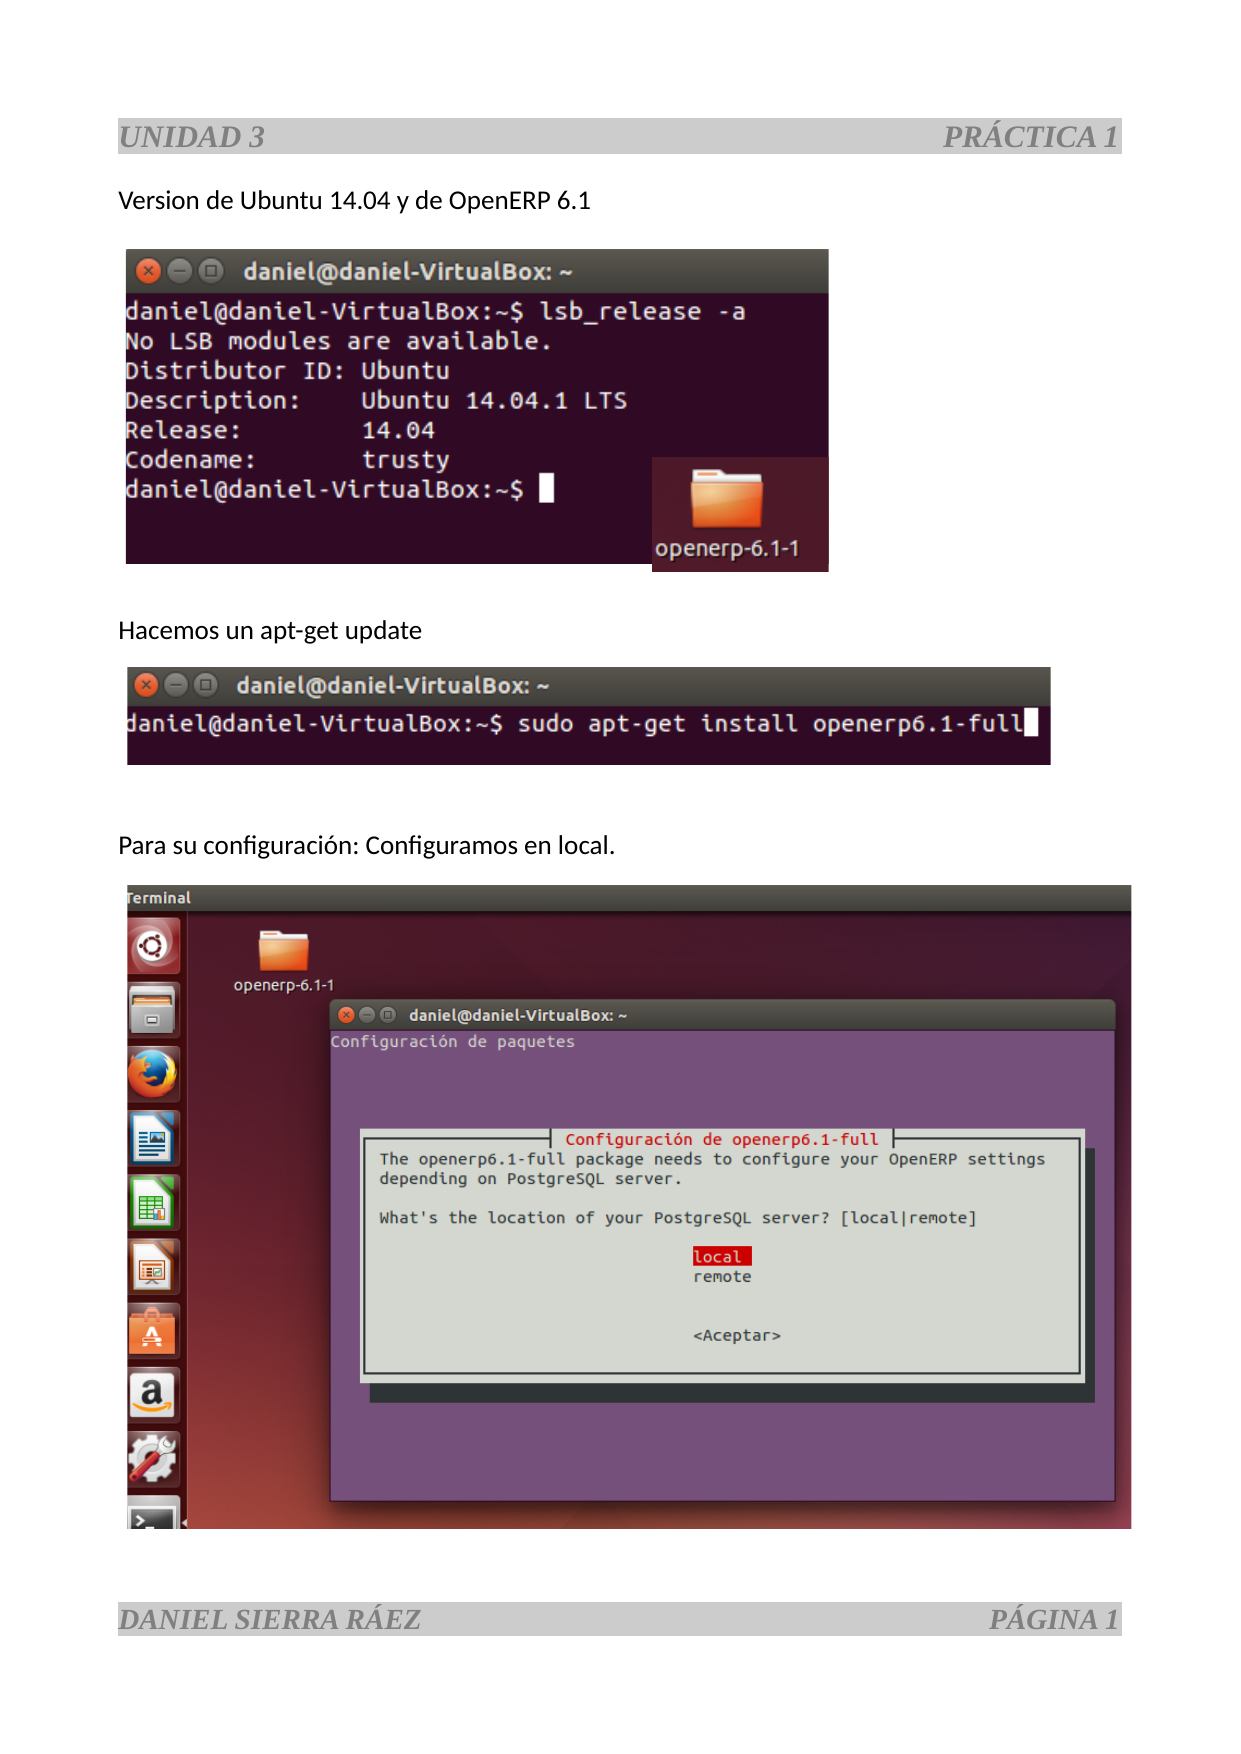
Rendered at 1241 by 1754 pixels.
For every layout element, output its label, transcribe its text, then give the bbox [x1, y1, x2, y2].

text Para su configuración: Configuramos en local. [118, 828, 1122, 862]
picture [127, 667, 1051, 765]
text Version de Ubuntu 14.04 y de OpenERP 6.1 [118, 183, 1122, 217]
text Hacemos un apt-get update [118, 613, 1122, 646]
picture [127, 885, 1132, 1529]
picture [125, 249, 829, 572]
